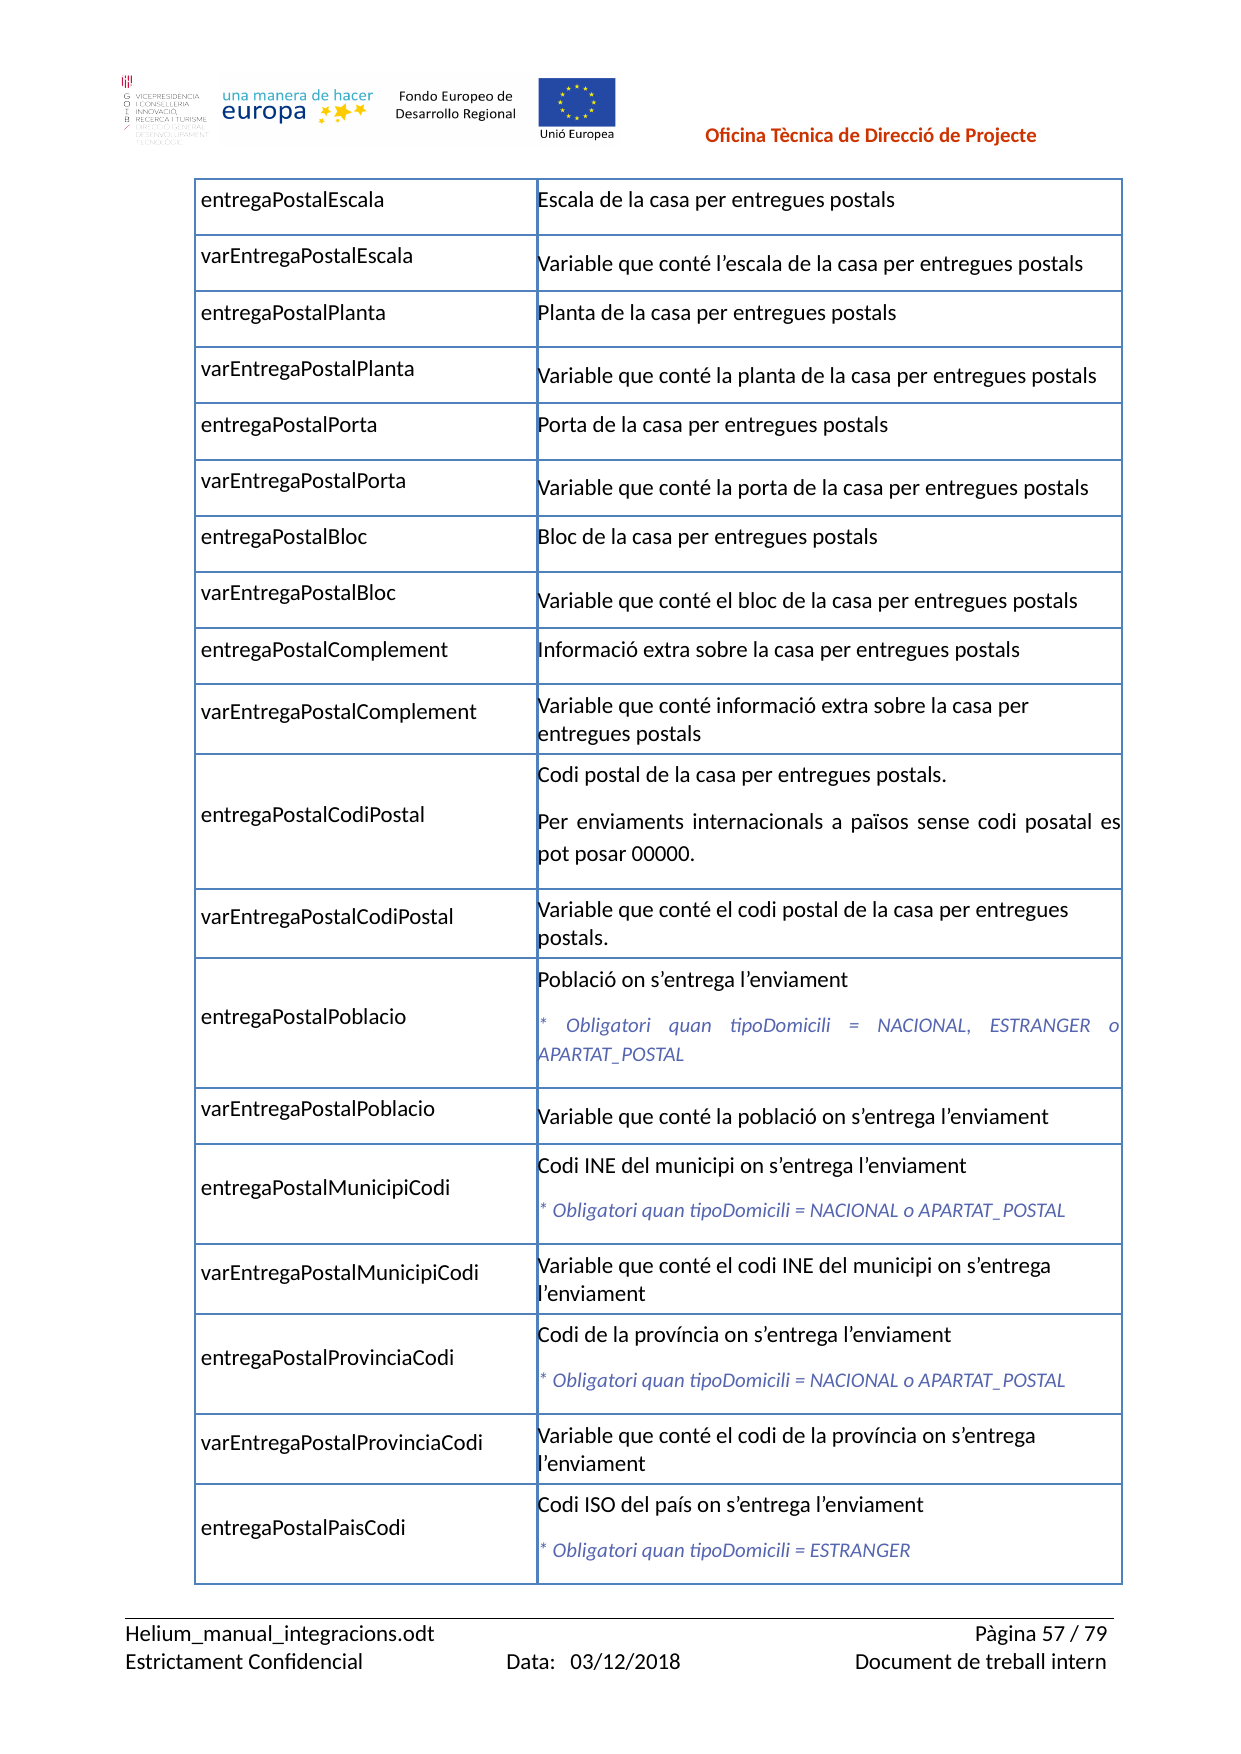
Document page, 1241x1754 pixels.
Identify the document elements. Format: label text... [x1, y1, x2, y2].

table_cell entregaPostalPoblacio [196, 959, 536, 1087]
table_cell varEntregaPostalPlanta [196, 348, 536, 402]
table_cell varEntregaPostalPoblacio [196, 1089, 536, 1143]
table_cell Variable que conté la població on s’entrega l’enviament [539, 1089, 1121, 1143]
table_cell entregaPostalEscala [196, 180, 536, 234]
table_cell Codi INE del municipi on s’entrega l’enviament * Obligatori quan tipoDomicili = NACIONAL o APARTAT_POSTAL [539, 1145, 1121, 1243]
table_cell Codi de la província on s’entrega l’enviament * Obligatori quan tipoDomicili = NACIONAL o APARTAT_POSTAL [539, 1315, 1121, 1413]
table_cell entregaPostalPaisCodi [196, 1485, 536, 1583]
table_cell Codi ISO del país on s’entrega l’enviament * Obligatori quan tipoDomicili = ESTRANGER [539, 1485, 1121, 1583]
table_cell Variable que conté informació extra sobre la casa per entregues postals [539, 685, 1121, 753]
table_cell Variable que conté el codi INE del municipi on s’entrega l’enviament [539, 1245, 1121, 1313]
table_cell Bloc de la casa per entregues postals [539, 517, 1121, 571]
table_cell Variable que conté la porta de la casa per entregues postals [539, 461, 1121, 514]
table_cell varEntregaPostalPorta [196, 461, 536, 514]
table_cell entregaPostalCodiPostal [196, 755, 536, 888]
table_cell Població on s’entrega l’enviament * Obligatori quan tipoDomicili = NACIONAL, ESTRANGER o APARTAT_POSTAL [539, 959, 1121, 1087]
table_cell varEntregaPostalComplement [196, 685, 536, 753]
table_cell varEntregaPostalBloc [196, 573, 536, 627]
table_cell entregaPostalMunicipiCodi [196, 1145, 536, 1243]
table_cell entregaPostalComplement [196, 629, 536, 683]
table_cell Variable que conté el codi postal de la casa per entregues postals. [539, 890, 1121, 957]
table_cell Porta de la casa per entregues postals [539, 404, 1121, 458]
table_cell Variable que conté el codi de la província on s’entrega l’enviament [539, 1415, 1121, 1483]
table_cell varEntregaPostalProvinciaCodi [196, 1415, 536, 1483]
table_cell varEntregaPostalEscala [196, 236, 536, 290]
picture [118, 73, 213, 147]
table_cell Variable que conté l’escala de la casa per entregues postals [539, 236, 1121, 290]
picture [219, 73, 621, 147]
table_cell Variable que conté el bloc de la casa per entregues postals [539, 573, 1121, 627]
table_cell entregaPostalBloc [196, 517, 536, 571]
table_cell Informació extra sobre la casa per entregues postals [539, 629, 1121, 683]
table_cell entregaPostalPorta [196, 404, 536, 458]
table_cell Escala de la casa per entregues postals [539, 180, 1121, 234]
table_cell entregaPostalProvinciaCodi [196, 1315, 536, 1413]
table_cell Planta de la casa per entregues postals [539, 292, 1121, 346]
table_cell varEntregaPostalMunicipiCodi [196, 1245, 536, 1313]
table_cell Variable que conté la planta de la casa per entregues postals [539, 348, 1121, 402]
table_cell varEntregaPostalCodiPostal [196, 890, 536, 957]
table_cell entregaPostalPlanta [196, 292, 536, 346]
table_cell Codi postal de la casa per entregues postals. Per enviaments internacionals a països sense codi posatal es pot posar 00000. [539, 755, 1121, 888]
